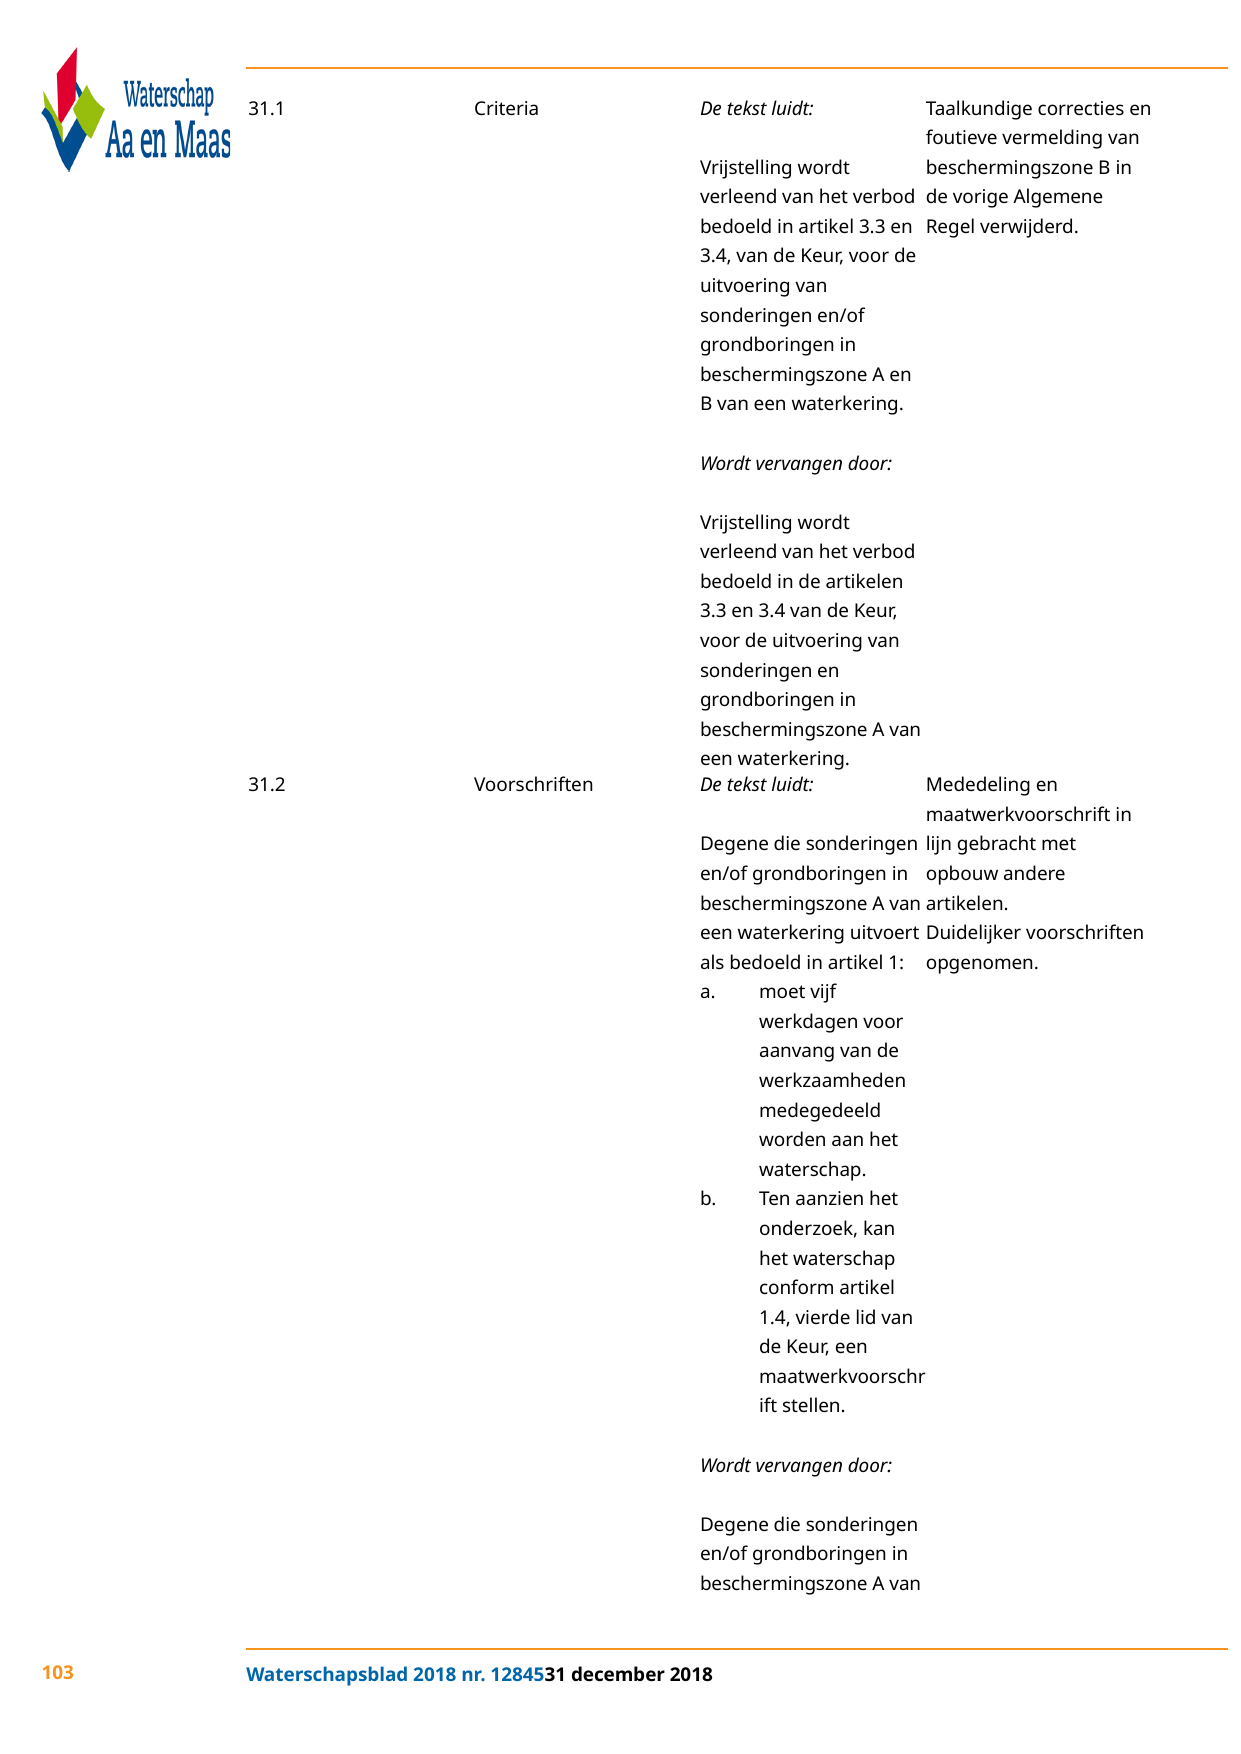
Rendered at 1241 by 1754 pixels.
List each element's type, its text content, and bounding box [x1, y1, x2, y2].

table_cell 31.2 [248, 771, 474, 1596]
table_cell Taalkundige correcties en foutieve vermelding van beschermingszone B in de vorige Algemene Regel verwijderd. [926, 95, 1152, 771]
picture [41, 47, 231, 172]
table_cell De tekst luidt: Degene die sonderingen en/of grondboringen in beschermingszone A van een waterkering uitvoert als bedoeld in artikel 1: moet vijf werkdagen voor aanvang van de werkzaamheden medegedeeld worden aan het waterschap. Ten aanzien het onderzoek, kan het waterschap conform artikel 1.4, vierde lid van de Keur, een maatwerkvoorschrift stellen. Wordt vervangen door: Degene die sonderingen en/of grondboringen in beschermingszone A van [700, 771, 926, 1596]
table_cell Voorschriften [474, 771, 700, 1596]
table_cell De tekst luidt: Vrijstelling wordt verleend van het verbod bedoeld in artikel 3.3 en 3.4, van de Keur, voor de uitvoering van sonderingen en/of grondboringen in beschermingszone A en B van een waterkering. Wordt vervangen door: Vrijstelling wordt verleend van het verbod bedoeld in de artikelen 3.3 en 3.4 van de Keur, voor de uitvoering van sonderingen en grondboringen in beschermingszone A van een waterkering. [700, 95, 926, 771]
table_cell Mededeling en maatwerkvoorschrift in lijn gebracht met opbouw andere artikelen. Duidelijker voorschriften opgenomen. [926, 771, 1152, 1596]
table_cell 31.1 [248, 95, 474, 771]
table_cell Criteria [474, 95, 700, 771]
